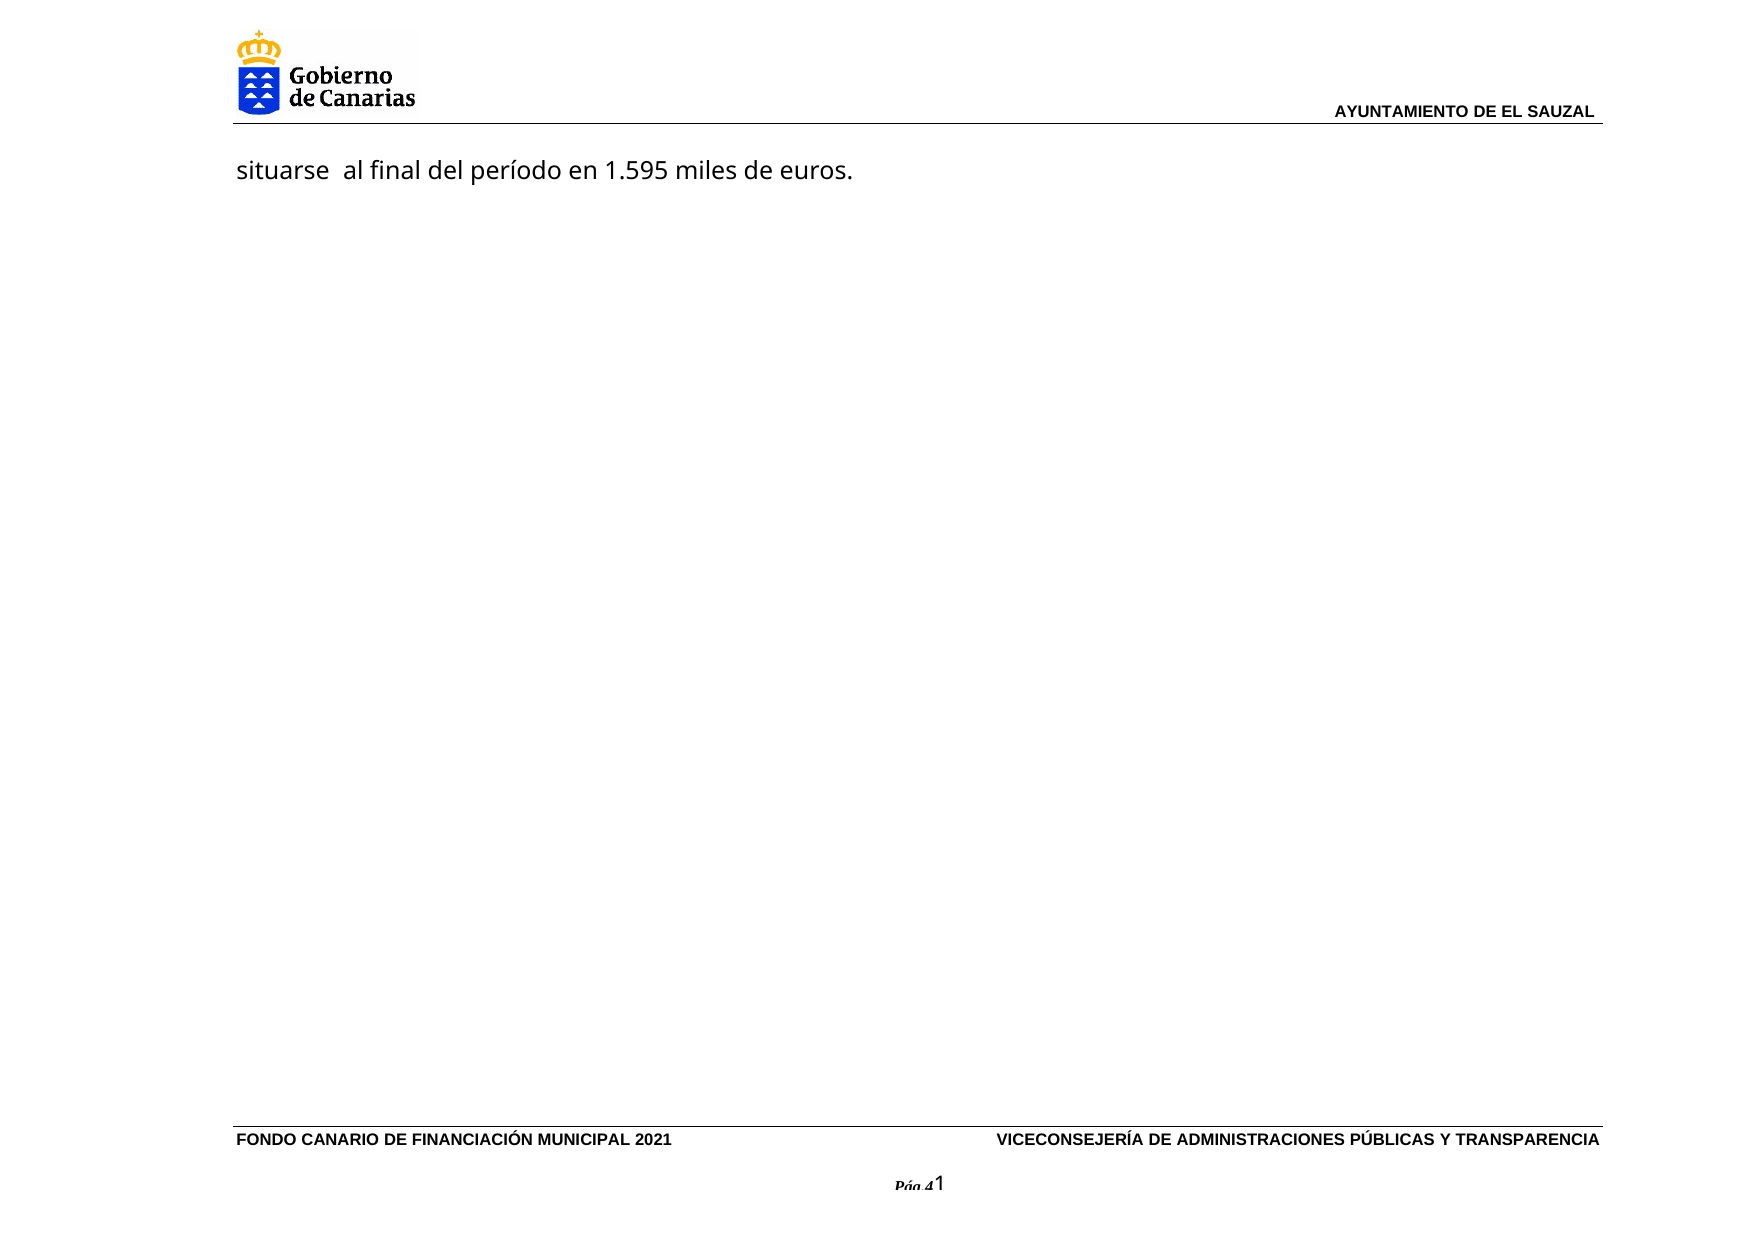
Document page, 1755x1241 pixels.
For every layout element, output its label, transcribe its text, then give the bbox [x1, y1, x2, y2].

text situarse al final del período en 1.595 miles de euros. [236, 152, 1600, 186]
